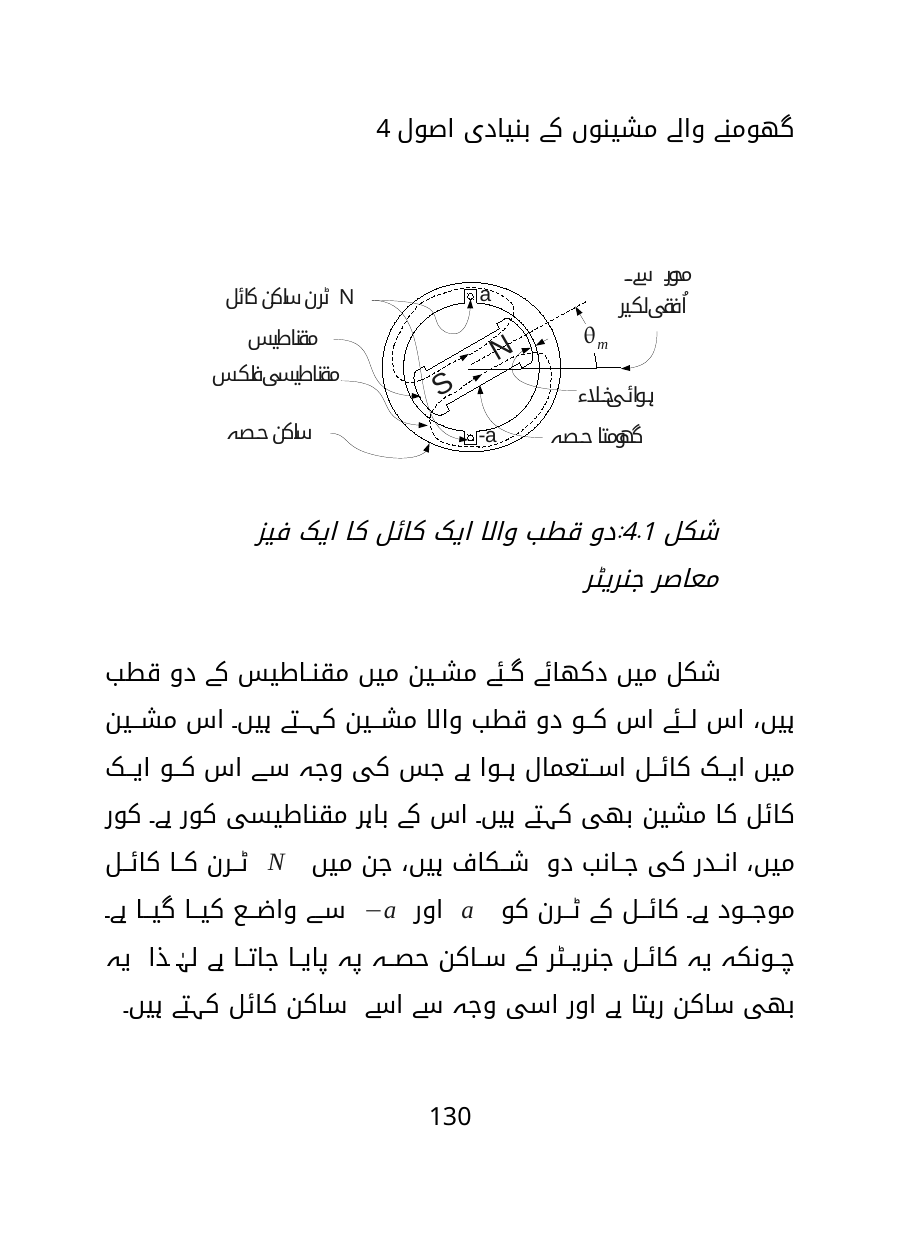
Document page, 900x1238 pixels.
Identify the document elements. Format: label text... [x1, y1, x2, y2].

text شکل 4.1:دو قطب والا ایک کائل کا ایک فیز معاصر جنریٹر [182, 195, 718, 603]
text شکل میں دکھائے گئے مشین میں مقناطیس کے دو قطب ہیں، اس لئے اس کو دو قطب والا مشین کہتے ہیں۔ اس مشین میں ایک کائل استعمال ہوا ہے جس کی وجہ سے اس کو ایک کائل کا مشین بھی کہتے ہیں۔ اس کے باہر مقناطیسی کور ہے۔ کور میں، اندر کی جانب دو شکاف ہیں، جن میں ٹرن کا کائل موجود ہے۔ کائل کے ٹرن کو اورسے واضع کیا گیا ہے۔ چونکہ یہ کائل جنریٹر کے ساکن حصہ پہ پایا جاتا ہے لہٰذا یہ بھی ساکن رہتا ہے اور اسی وجہ سے اسے ساکن کائل کہتے ہیں۔ [105, 649, 795, 1029]
